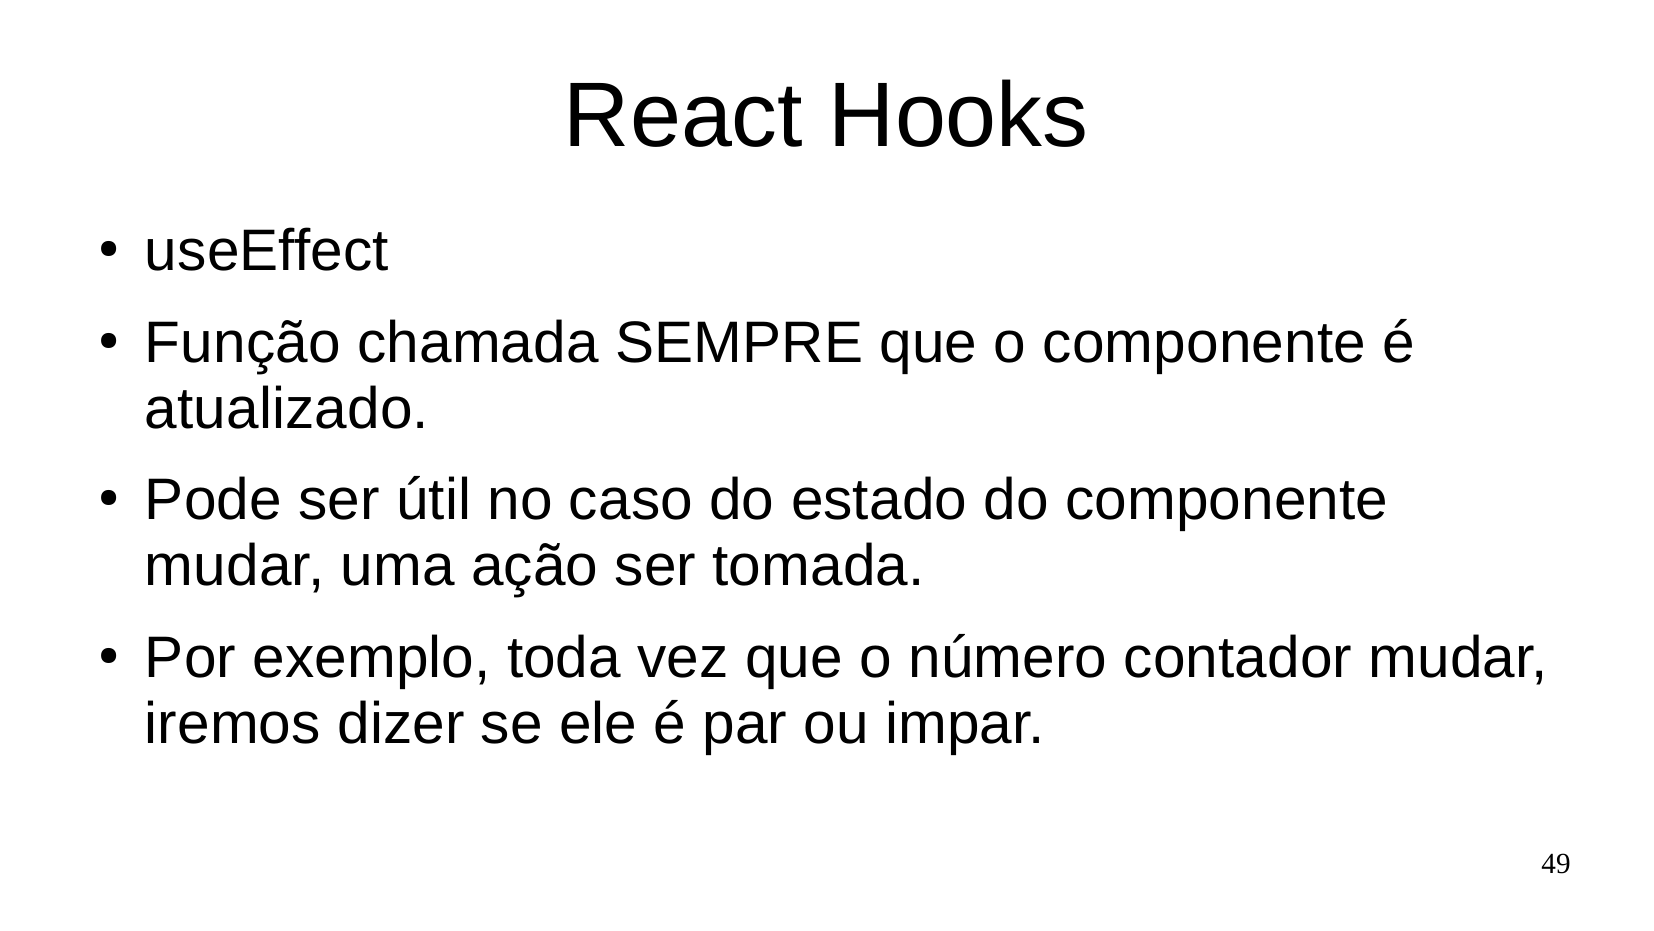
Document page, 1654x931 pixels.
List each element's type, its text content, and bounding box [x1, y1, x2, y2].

title React Hooks [82, 37, 1571, 193]
list useEffect Função chamada SEMPRE que o componente é atualizado. Pode ser útil no caso do estado do componente mudar, uma ação ser tomada. Por exemplo, toda vez que o número contador mudar, iremos dizer se ele é par ou impar. [82, 217, 1571, 758]
